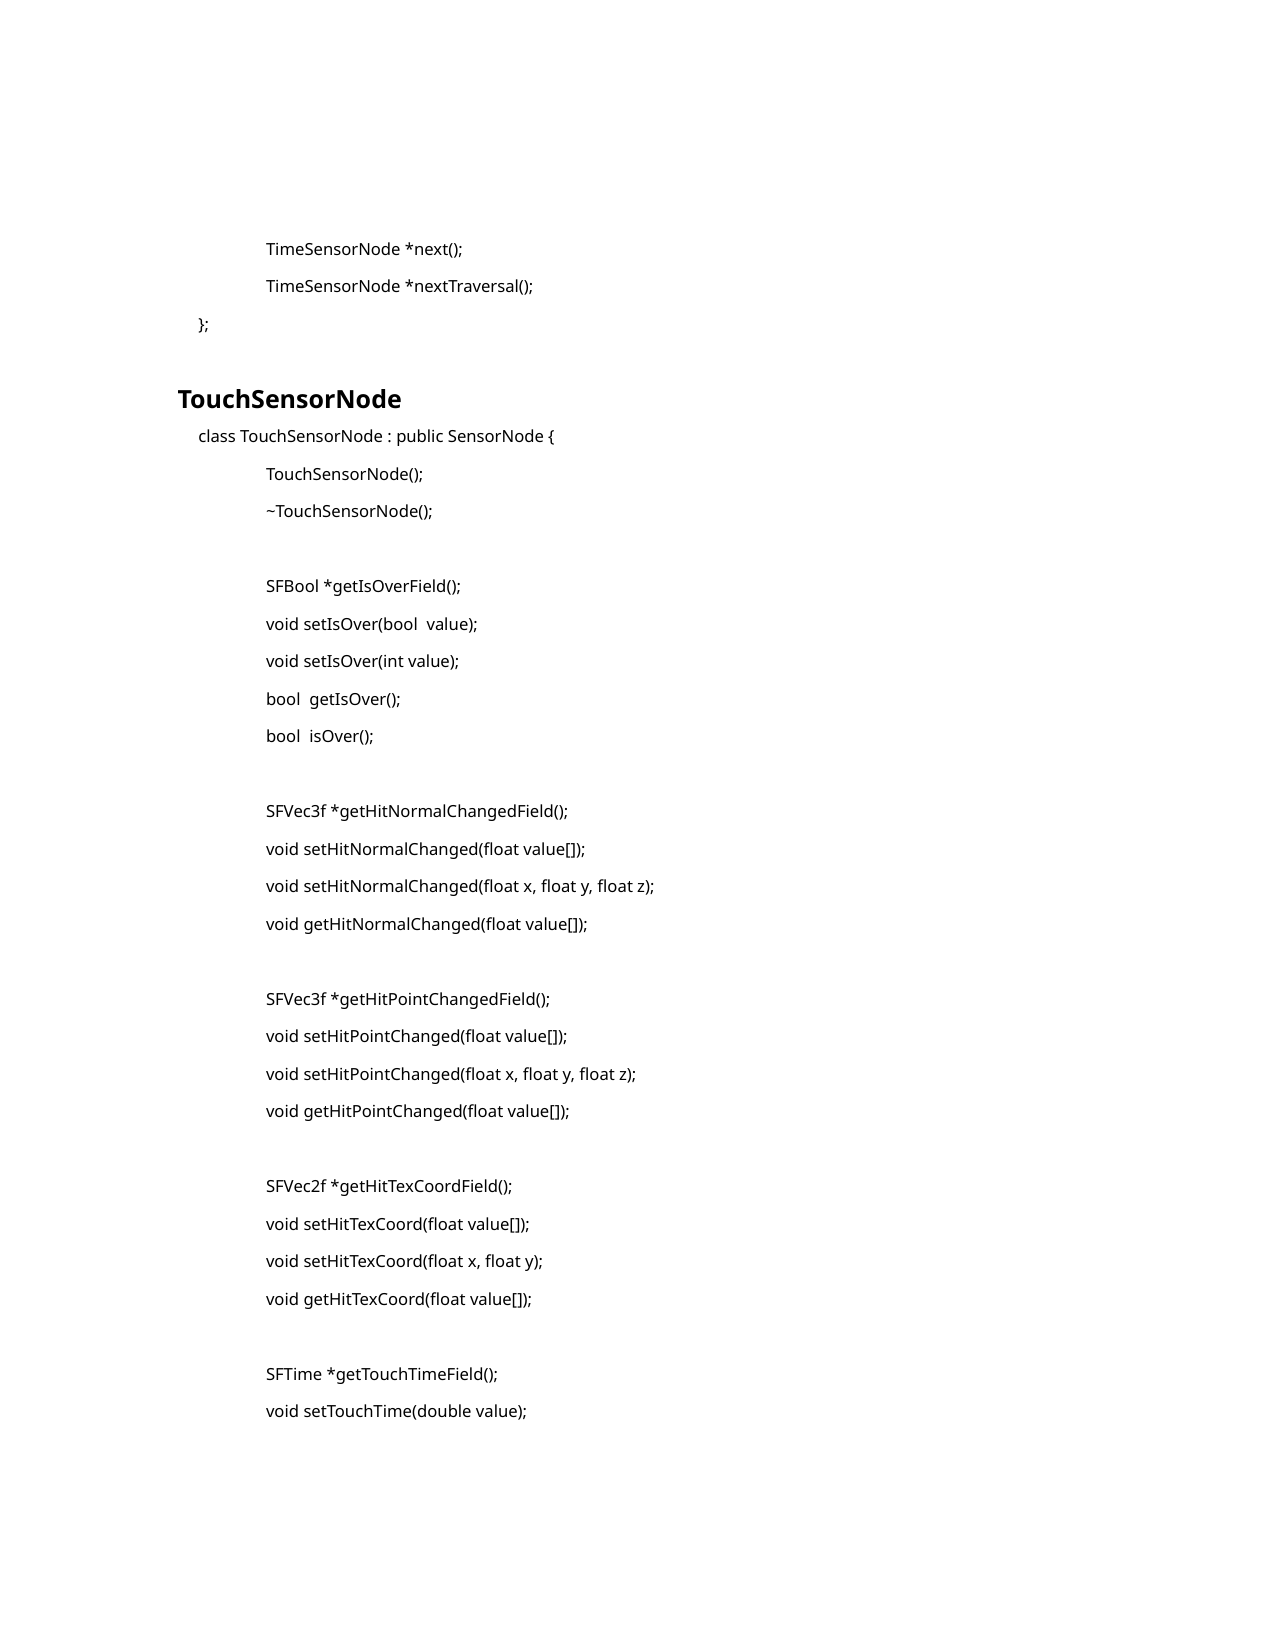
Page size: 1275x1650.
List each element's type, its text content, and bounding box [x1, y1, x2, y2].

text SFVec2f *getHitTexCoordField(); [198, 1167, 1098, 1205]
text void setIsOver(bool value); [198, 605, 1098, 642]
text ~TouchSensorNode(); [198, 492, 1098, 530]
text SFBool *getIsOverField(); [198, 567, 1098, 605]
text SFVec3f *getHitPointChangedField(); [198, 980, 1098, 1017]
text class TouchSensorNode : public SensorNode { [198, 417, 1098, 455]
text void getHitPointChanged(float value[]); [198, 1092, 1098, 1130]
text }; [198, 305, 1098, 342]
text bool getIsOver(); [198, 680, 1098, 717]
text SFVec3f *getHitNormalChangedField(); [198, 792, 1098, 830]
text void setTouchTime(double value); [198, 1392, 1098, 1430]
text void getHitNormalChanged(float value[]); [198, 905, 1098, 942]
text bool isOver(); [198, 717, 1098, 755]
text void setHitNormalChanged(float x, float y, float z); [198, 867, 1098, 905]
text SFTime *getTouchTimeField(); [198, 1355, 1098, 1392]
text TouchSensorNode(); [198, 455, 1098, 492]
text void setIsOver(int value); [198, 642, 1098, 680]
text TimeSensorNode *nextTraversal(); [198, 267, 1098, 305]
text void setHitPointChanged(float value[]); [198, 1017, 1098, 1055]
text void setHitNormalChanged(float value[]); [198, 830, 1098, 867]
text void getHitTexCoord(float value[]); [198, 1280, 1098, 1317]
text void setHitPointChanged(float x, float y, float z); [198, 1055, 1098, 1092]
subtitle TouchSensorNode [177, 380, 1098, 417]
text void setHitTexCoord(float value[]); [198, 1205, 1098, 1242]
text void setHitTexCoord(float x, float y); [198, 1242, 1098, 1280]
text TimeSensorNode *next(); [198, 230, 1098, 267]
